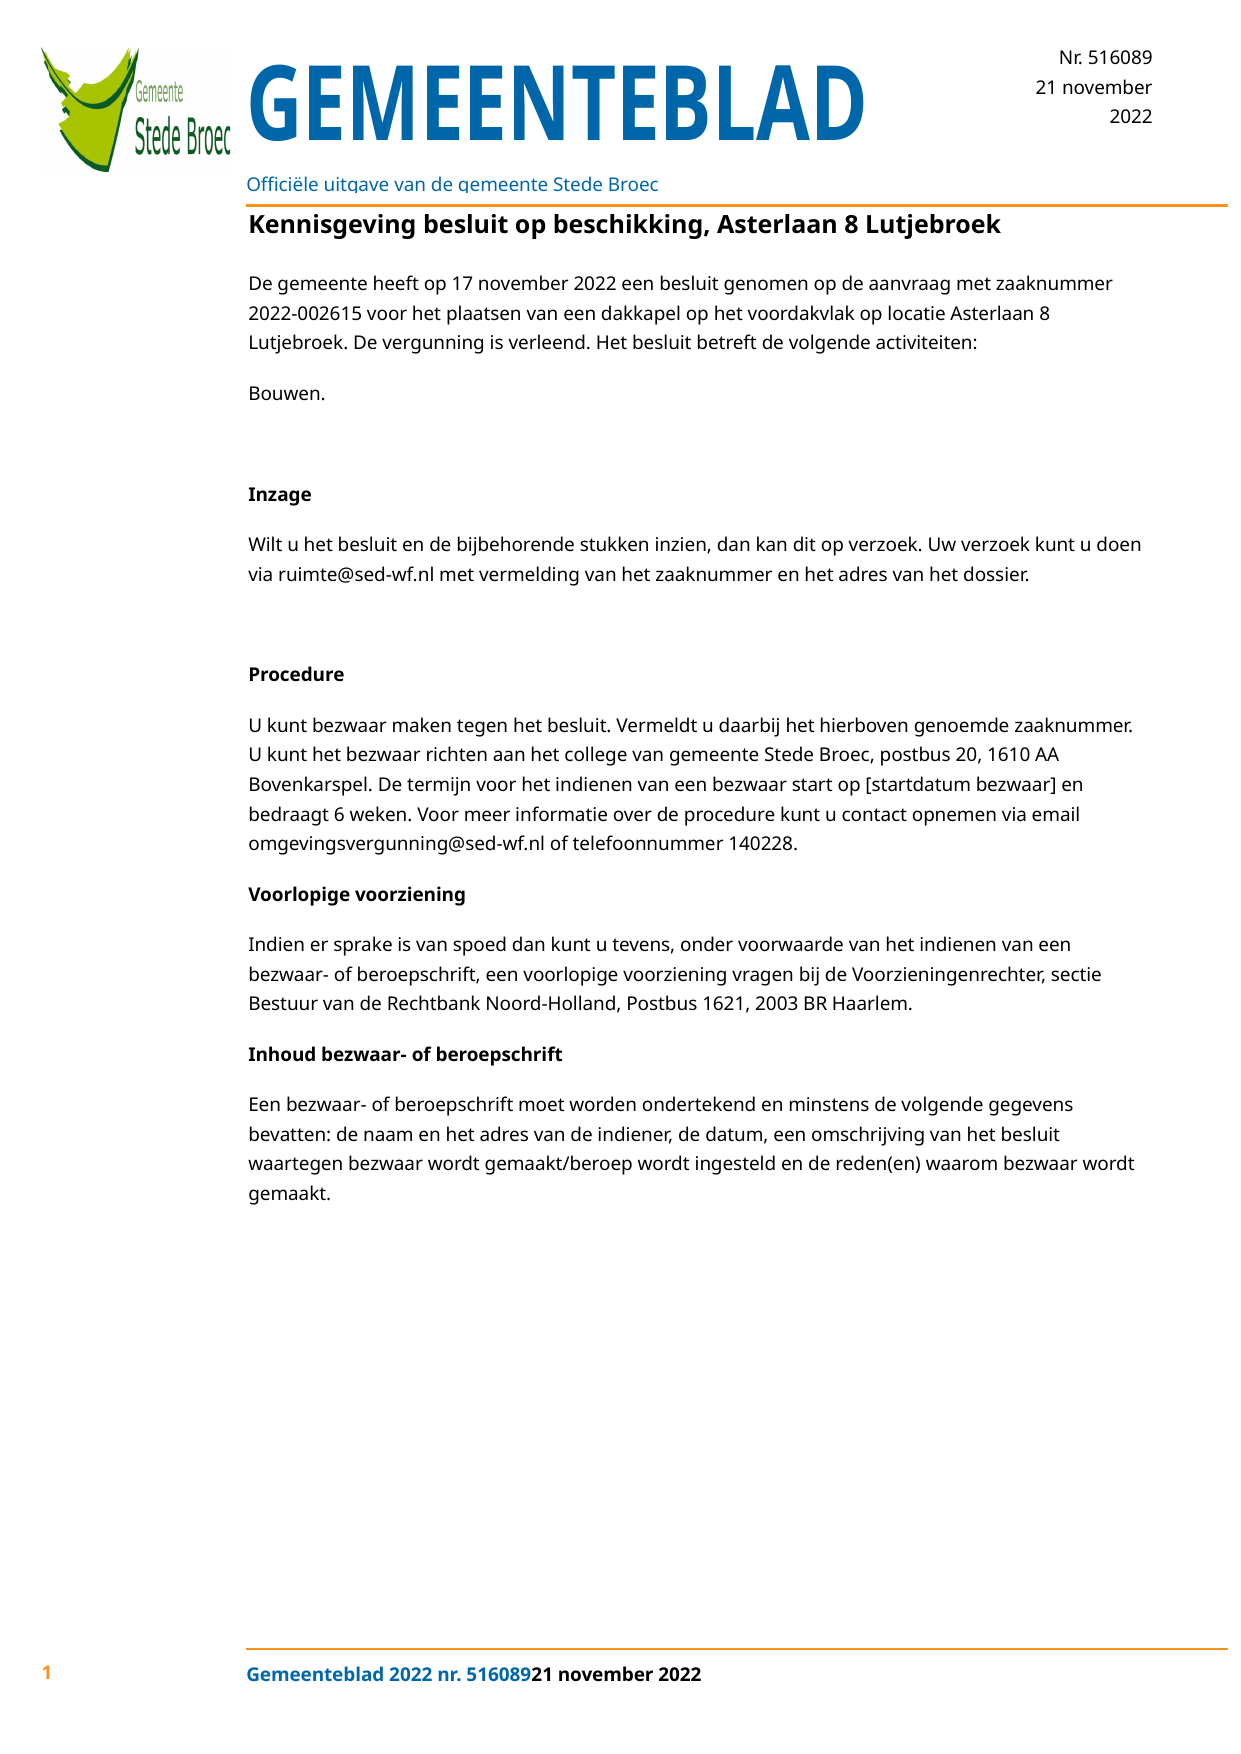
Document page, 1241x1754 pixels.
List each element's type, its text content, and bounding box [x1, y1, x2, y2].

text Voorlopige voorziening [248, 881, 1152, 906]
text Wilt u het besluit en de bijbehorende stukken inzien, dan kan dit op verzoek. Uw verzoek kunt u doen via ruimte@sed-wf.nl met vermelding van het zaaknummer en het adres van het dossier. [248, 531, 1152, 586]
text De gemeente heeft op 17 november 2022 een besluit genomen op de aanvraag met zaaknummer 2022-002615 voor het plaatsen van een dakkapel op het voordakvlak op locatie Asterlaan 8 Lutjebroek. De vergunning is verleend. Het besluit betreft de volgende activiteiten: [248, 270, 1152, 355]
text Bouwen. [248, 380, 1152, 406]
text Procedure [248, 662, 1152, 687]
text Indien er sprake is van spoed dan kunt u tevens, onder voorwaarde van het indienen van een bezwaar- of beroepschrift, een voorlopige voorziening vragen bij de Voorzieningenrechter, sectie Bestuur van de Rechtbank Noord-Holland, Postbus 1621, 2003 BR Haarlem. [248, 931, 1152, 1016]
text Kennisgeving besluit op beschikking, Asterlaan 8 Lutjebroek [248, 207, 1152, 241]
text Inhoud bezwaar- of beroepschrift [248, 1041, 1152, 1066]
picture [41, 47, 231, 172]
text U kunt bezwaar maken tegen het besluit. Vermeldt u daarbij het hierboven genoemde zaaknummer. U kunt het bezwaar richten aan het college van gemeente Stede Broec, postbus 20, 1610 AA Bovenkarspel. De termijn voor het indienen van een bezwaar start op [startdatum bezwaar] en bedraagt 6 weken. Voor meer informatie over de procedure kunt u contact opnemen via email omgevingsvergunning@sed-wf.nl of telefoonnummer 140228. [248, 712, 1152, 856]
text Inzage [248, 481, 1152, 506]
text Een bezwaar- of beroepschrift moet worden ondertekend en minstens de volgende gegevens bevatten: de naam en het adres van de indiener, de datum, een omschrijving van het besluit waartegen bezwaar wordt gemaakt/beroep wordt ingesteld en de reden(en) waarom bezwaar wordt gemaakt. [248, 1091, 1152, 1206]
